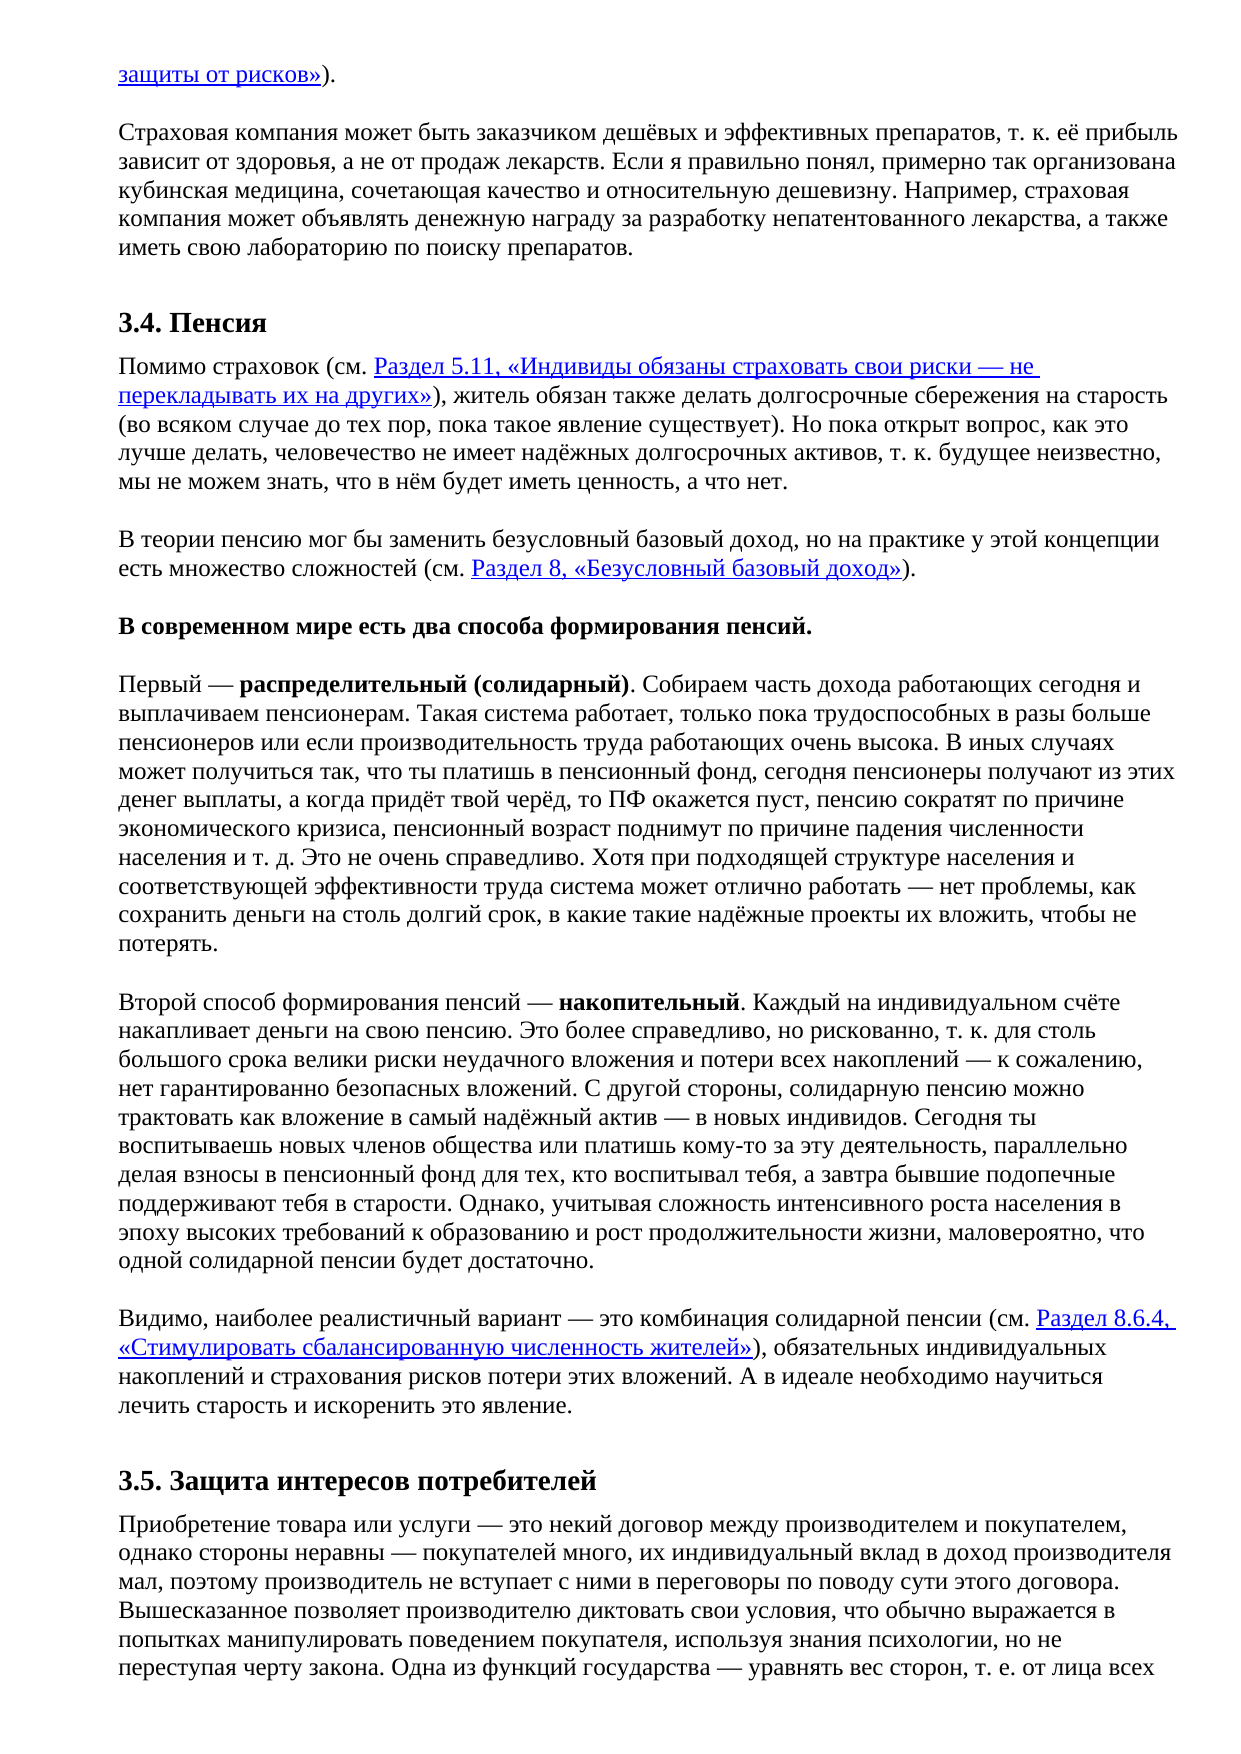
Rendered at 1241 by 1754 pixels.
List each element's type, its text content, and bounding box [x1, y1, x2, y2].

subtitle 3.5. Защита интересов потребителей [118, 1463, 1181, 1496]
text Второй способ формирования пенсий — накопительный. Каждый на индивидуальном счёте накапливает деньги на свою пенсию. Это более справедливо, но рискованно, т. к. для столь большого срока велики риски неудачного вложения и потери всех накоплений — к сожалению, нет гарантированно безопасных вложений. С другой стороны, солидарную пенсию можно трактовать как вложение в самый надёжный актив — в новых индивидов. Сегодня ты воспитываешь новых членов общества или платишь кому-то за эту деятельность, параллельно делая взносы в пенсионный фонд для тех, кто воспитывал тебя, а завтра бывшие подопечные поддерживают тебя в старости. Однако, учитывая сложность интенсивного роста населения в эпоху высоких требований к образованию и рост продолжительности жизни, маловероятно, что одной солидарной пенсии будет достаточно. [118, 987, 1181, 1274]
text Первый — распределительный (солидарный). Собираем часть дохода работающих сегодня и выплачиваем пенсионерам. Такая система работает, только пока трудоспособных в разы больше пенсионеров или если производительность труда работающих очень высока. В иных случаях может получиться так, что ты платишь в пенсионный фонд, сегодня пенсионеры получают из этих денег выплаты, а когда придёт твой черёд, то ПФ окажется пуст, пенсию сократят по причине экономического кризиса, пенсионный возраст поднимут по причине падения численности населения и т. д. Это не очень справедливо. Хотя при подходящей структуре населения и соответствующей эффективности труда система может отлично работать — нет проблемы, как сохранить деньги на столь долгий срок, в какие такие надёжные проекты их вложить, чтобы не потерять. [118, 669, 1181, 957]
text защиты от рисков»). [118, 59, 1181, 88]
text Страховая компания может быть заказчиком дешёвых и эффективных препаратов, т. к. её прибыль зависит от здоровья, а не от продаж лекарств. Если я правильно понял, примерно так организована кубинская медицина, сочетающая качество и относительную дешевизну. Например, страховая компания может объявлять денежную награду за разработку непатентованного лекарства, а также иметь свою лабораторию по поиску препаратов. [118, 117, 1181, 261]
text Видимо, наиболее реалистичный вариант — это комбинация солидарной пенсии (см. Раздел 8.6.4, «Стимулировать сбалансированную численность жителей»), обязательных индивидуальных накоплений и страхования рисков потери этих вложений. А в идеале необходимо научиться лечить старость и искоренить это явление. [118, 1303, 1181, 1418]
subtitle 3.4. Пенсия [118, 305, 1181, 339]
text В современном мире есть два способа формирования пенсий. [118, 611, 1181, 640]
text Помимо страховок (см. Раздел 5.11, «Индивиды обязаны страховать свои риски — не перекладывать их на других»), житель обязан также делать долгосрочные сбережения на старость (во всяком случае до тех пор, пока такое явление существует). Но пока открыт вопрос, как это лучше делать, человечество не имеет надёжных долгосрочных активов, т. к. будущее неизвестно, мы не можем знать, что в нём будет иметь ценность, а что нет. [118, 351, 1181, 495]
text Приобретение товара или услуги — это некий договор между производителем и покупателем, однако стороны неравны — покупателей много, их индивидуальный вклад в доход производителя мал, поэтому производитель не вступает с ними в переговоры по поводу сути этого договора. Вышесказанное позволяет производителю диктовать свои условия, что обычно выражается в попытках манипулировать поведением покупателя, используя знания психологии, но не переступая черту закона. Одна из функций государства — уравнять вес сторон, т. е. от лица всех [118, 1509, 1181, 1681]
text В теории пенсию мог бы заменить безусловный базовый доход, но на практике у этой концепции есть множество сложностей (см. Раздел 8, «Безусловный базовый доход»). [118, 524, 1181, 582]
